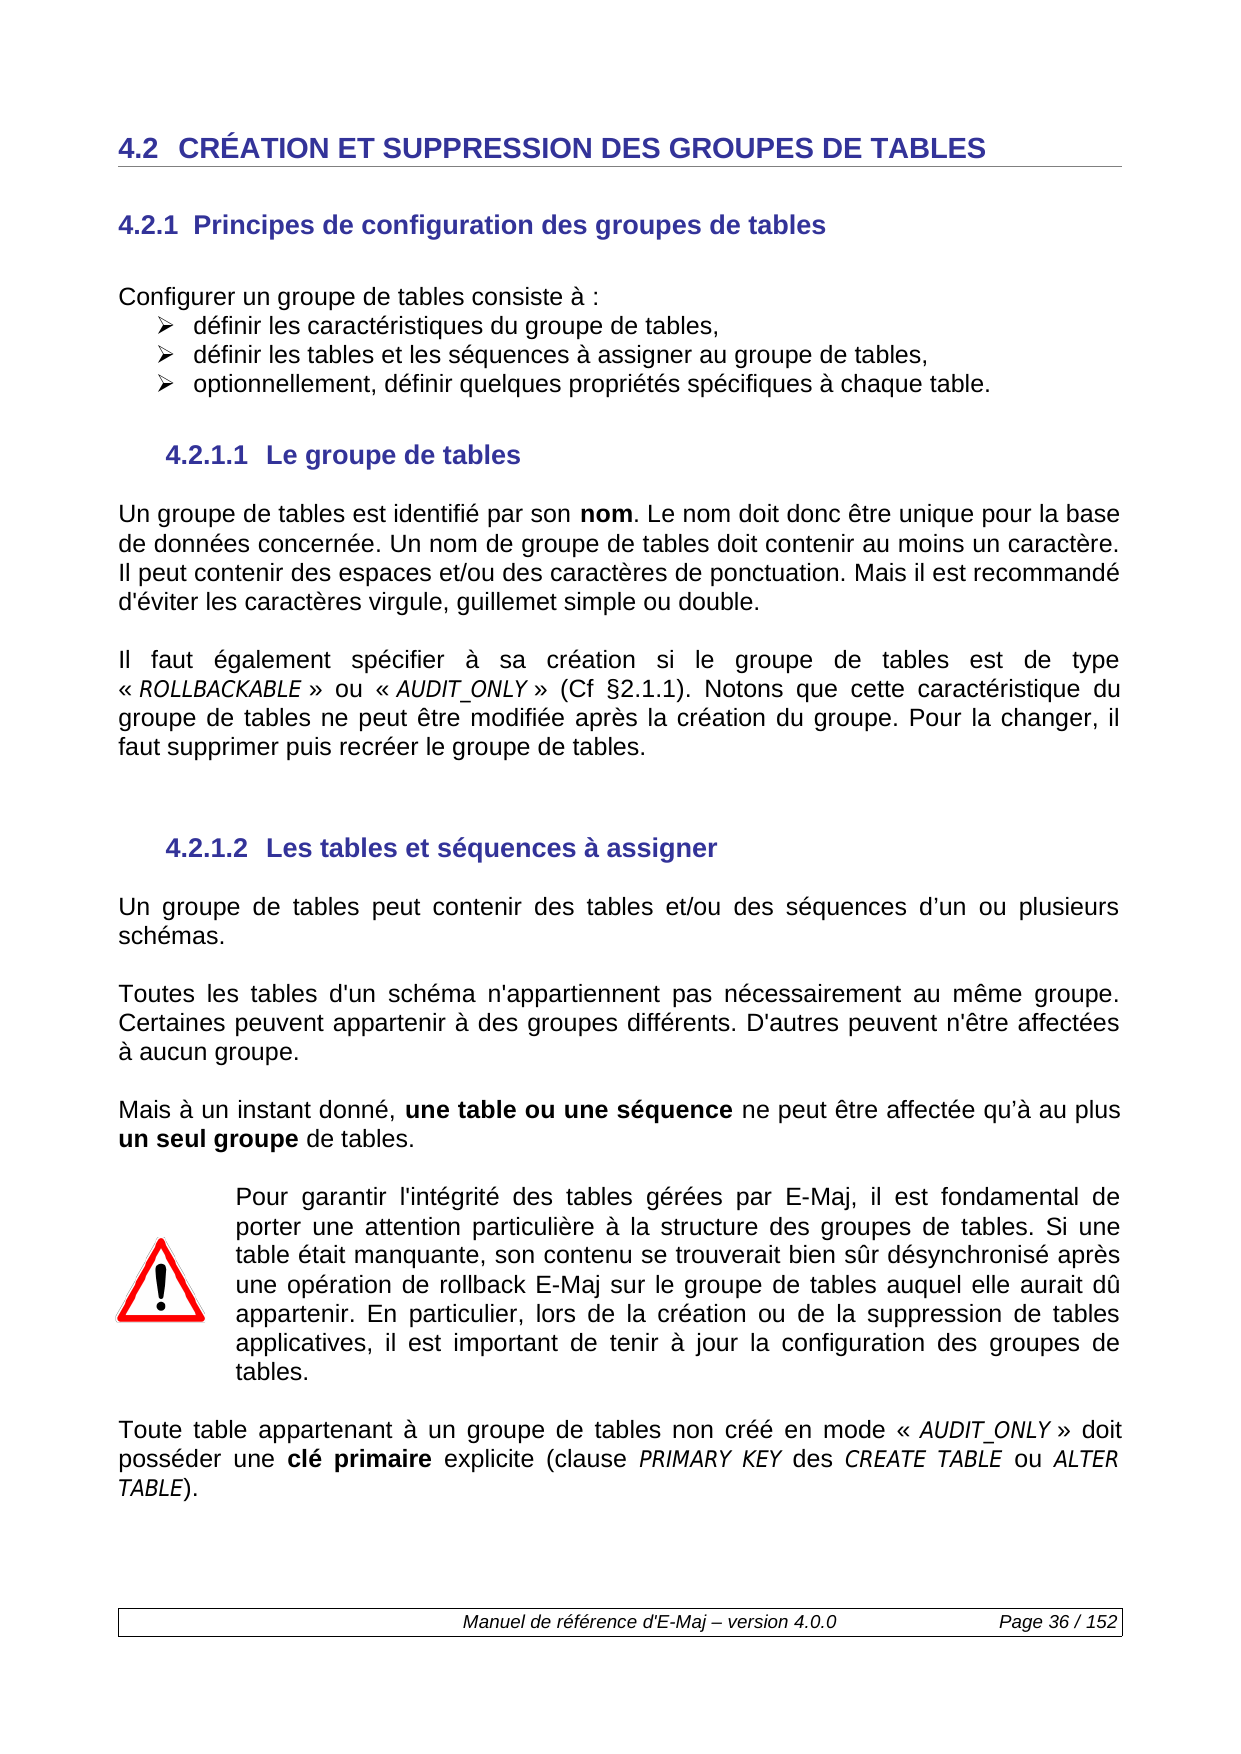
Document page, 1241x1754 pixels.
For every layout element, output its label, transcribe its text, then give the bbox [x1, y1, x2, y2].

subtitle Les tables et séquences à assigner [165, 832, 1122, 863]
list définir les caractéristiques du groupe de tables, [156, 311, 1122, 339]
list définir les tables et les séquences à assigner au groupe de tables, [156, 339, 1122, 369]
subtitle Le groupe de tables [165, 439, 1122, 470]
text Un groupe de tables peut contenir des tables et/ou des séquences d’un ou plusieurs schémas. [118, 892, 1122, 950]
text Un groupe de tables est identifié par son nom. Le nom doit donc être unique pour la base de données concernée. Un nom de groupe de tables doit contenir au moins un caractère. Il peut contenir des espaces et/ou des caractères de ponctuation. Mais il est recommandé d'éviter les caractères virgule, guillemet simple ou double. [118, 499, 1122, 616]
text Toutes les tables d'un schéma n'appartiennent pas nécessairement au même groupe. Certaines peuvent appartenir à des groupes différents. D'autres peuvent n'être affectées à aucun groupe. [118, 979, 1122, 1066]
subtitle Création et suppression des groupes de tables [118, 131, 1122, 166]
picture [115, 1237, 206, 1323]
text Mais à un instant donné, une table ou une séquence ne peut être affectée qu’à au plus un seul groupe de tables. [118, 1095, 1122, 1153]
text Il faut également spécifier à sa création si le groupe de tables est de type « ROLLBACKABLE » ou « AUDIT_ONLY » (Cf §2.1.1). Notons que cette caractéristique du groupe de tables ne peut être modifiée après la création du groupe. Pour la changer, il faut supprimer puis recréer le groupe de tables. [118, 645, 1122, 761]
list optionnellement, définir quelques propriétés spécifiques à chaque table. [156, 369, 1122, 398]
subtitle Principes de configuration des groupes de tables [118, 209, 1122, 240]
text Configurer un groupe de tables consiste à : [118, 281, 1122, 311]
text Toute table appartenant à un groupe de tables non créé en mode « AUDIT_ONLY » doit posséder une clé primaire explicite (clause PRIMARY KEY des CREATE TABLE ou ALTER TABLE). [118, 1415, 1122, 1502]
text Pour garantir l'intégrité des tables gérées par E-Maj, il est fondamental de porter une attention particulière à la structure des groupes de tables. Si une table était manquante, son contenu se trouverait bien sûr désynchronisé après une opération de rollback E-Maj sur le groupe de tables auquel elle aurait dû appartenir. En particulier, lors de la création ou de la suppression de tables applicatives, il est important de tenir à jour la configuration des groupes de tables. [235, 1182, 1122, 1386]
